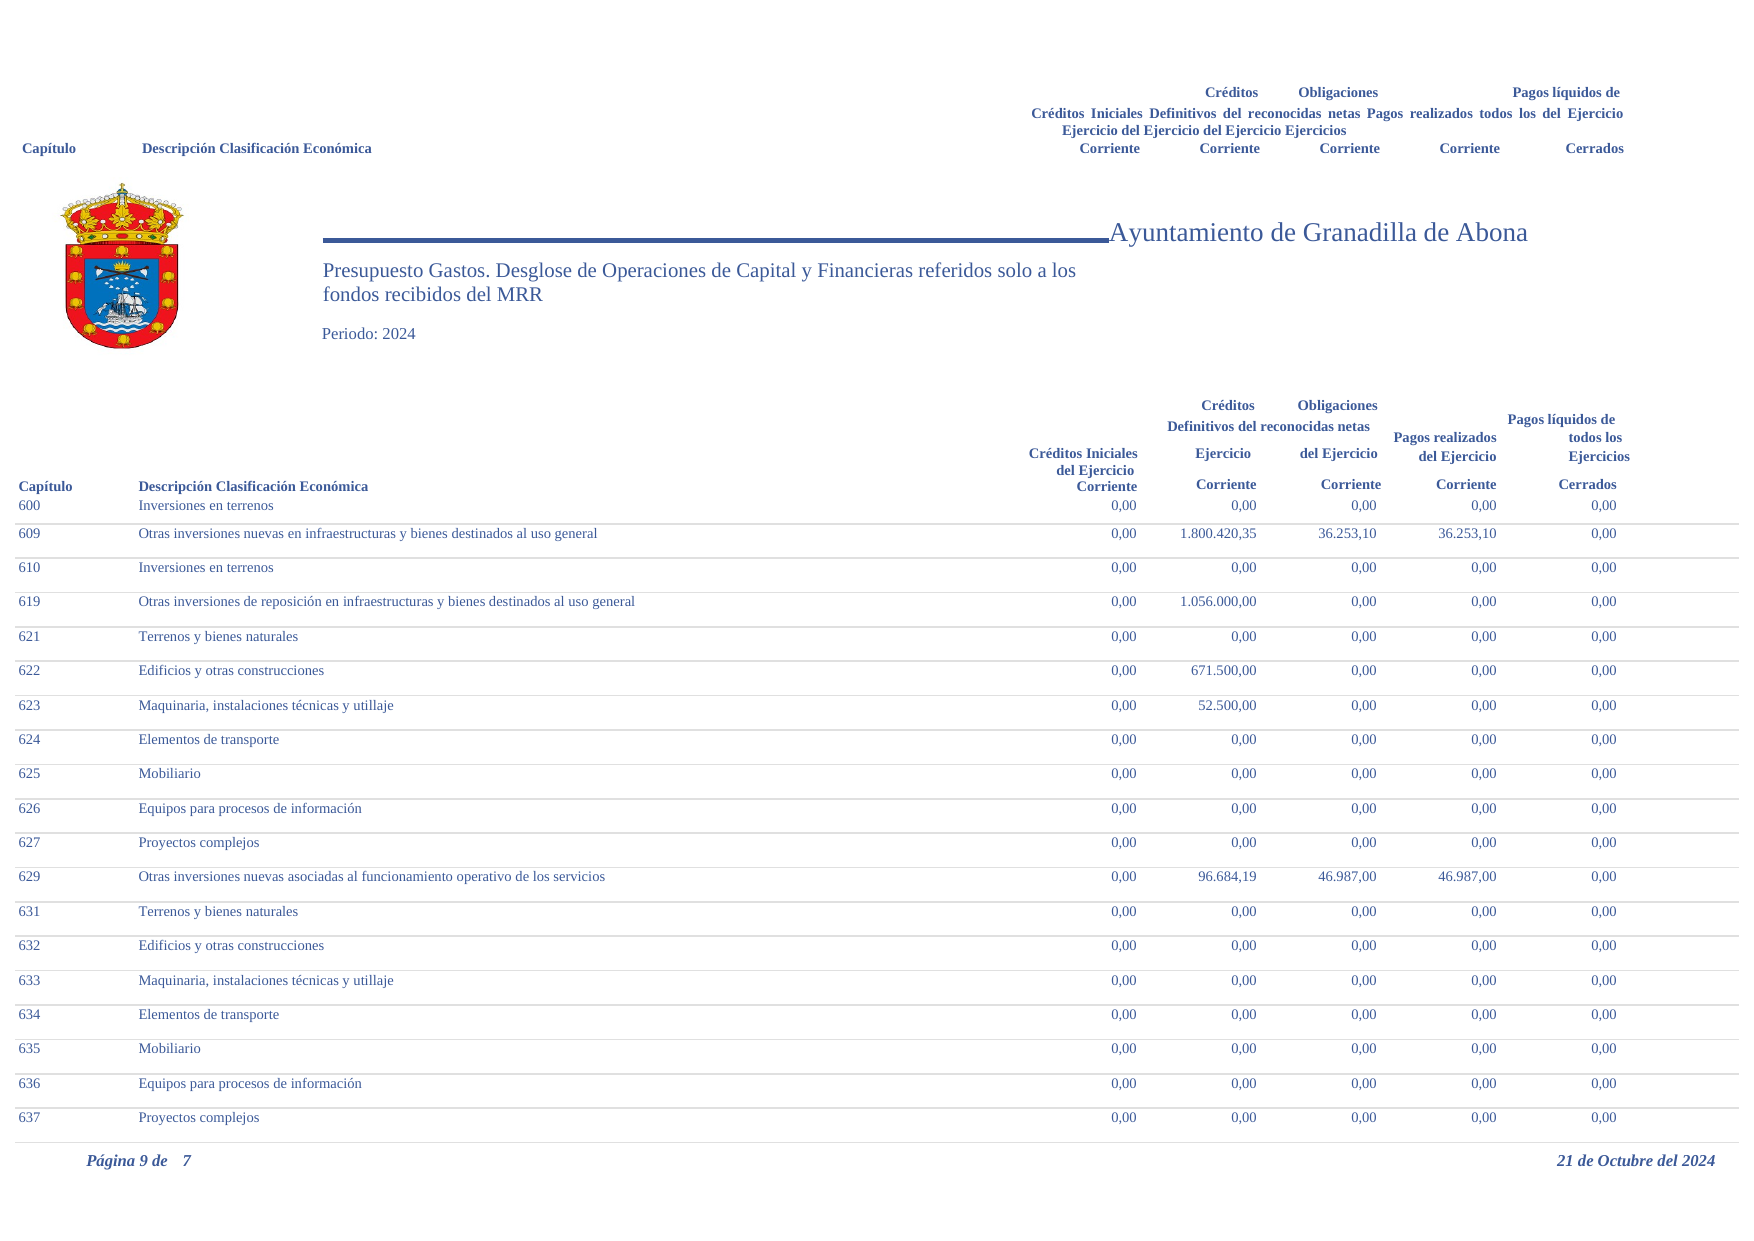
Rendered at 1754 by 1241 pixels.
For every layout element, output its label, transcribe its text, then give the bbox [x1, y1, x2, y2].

table_cell 0,00 [1180, 1075, 1318, 1107]
table_cell 631 [15, 903, 138, 935]
table_cell 0,00 [1438, 937, 1591, 970]
table_cell Otras inversiones nuevas asociadas al funcionamiento operativo de los servicios [138, 868, 1111, 901]
table_cell 0,00 [1111, 1006, 1180, 1038]
table_cell 0,00 [1111, 628, 1180, 660]
table_cell 600 [15, 497, 138, 523]
table_cell 0,00 [1438, 1075, 1591, 1107]
table_cell Otras inversiones nuevas en infraestructuras y bienes destinados al uso general [138, 525, 1111, 557]
table_cell 634 [15, 1006, 138, 1038]
table_cell 0,00 [1111, 696, 1180, 729]
table_cell 46.987,00 [1318, 868, 1438, 901]
table_cell 0,00 [1591, 593, 1739, 626]
table_cell Equipos para procesos de información [138, 800, 1111, 832]
table_cell 0,00 [1318, 765, 1438, 798]
table_cell 0,00 [1318, 834, 1438, 867]
table_cell 625 [15, 765, 138, 798]
table_cell 0,00 [1438, 662, 1591, 695]
table_cell 0,00 [1438, 628, 1591, 660]
table_cell 633 [15, 971, 138, 1004]
table_cell 0,00 [1111, 834, 1180, 867]
table_cell 0,00 [1438, 731, 1591, 763]
table_cell 671.500,00 [1180, 662, 1318, 695]
table_cell 0,00 [1111, 1075, 1180, 1107]
table_cell 0,00 [1591, 1006, 1739, 1038]
table_cell Maquinaria, instalaciones técnicas y utillaje [138, 971, 1111, 1004]
subtitle Ayuntamiento de Granadilla de Abona [232, 216, 1616, 247]
table_cell 624 [15, 731, 138, 763]
table_cell 0,00 [1318, 1109, 1438, 1142]
table_cell 629 [15, 868, 138, 901]
table_cell 0,00 [1438, 593, 1591, 626]
table_header Créditos Obligaciones Definitivos del reconocidas netas Ejercicio del Ejercicio Corriente Corriente [1167, 384, 1393, 497]
table_cell 610 [15, 559, 138, 592]
subtitle Presupuesto Gastos. Desglose de Operaciones de Capital y Financieras referidos solo a los fondos recibidos del MRR [323, 257, 1131, 306]
table_cell Edificios y otras construcciones [138, 937, 1111, 970]
table_cell 0,00 [1591, 765, 1739, 798]
table_cell 0,00 [1438, 497, 1591, 523]
table_cell Terrenos y bienes naturales [138, 628, 1111, 660]
table_cell 0,00 [1438, 1109, 1591, 1142]
table_cell 0,00 [1318, 662, 1438, 695]
table_cell 0,00 [1180, 1109, 1318, 1142]
table_cell Terrenos y bienes naturales [138, 903, 1111, 935]
table_cell 626 [15, 800, 138, 832]
table_cell 636 [15, 1075, 138, 1107]
table_cell 0,00 [1111, 1109, 1180, 1142]
table_cell 0,00 [1180, 834, 1318, 867]
table_cell Proyectos complejos [138, 1109, 1111, 1142]
table_cell 0,00 [1591, 1075, 1739, 1107]
table_cell 96.684,19 [1180, 868, 1318, 901]
table_cell 621 [15, 628, 138, 660]
table_cell Elementos de transporte [138, 731, 1111, 763]
table_cell 0,00 [1438, 903, 1591, 935]
table_cell Inversiones en terrenos [138, 497, 1111, 523]
table_cell 0,00 [1591, 628, 1739, 660]
table_cell 0,00 [1180, 937, 1318, 970]
table_cell Equipos para procesos de información [138, 1075, 1111, 1107]
table_cell 0,00 [1180, 765, 1318, 798]
table_cell 0,00 [1180, 628, 1318, 660]
table_cell 0,00 [1591, 1109, 1739, 1142]
table_cell 0,00 [1180, 559, 1318, 592]
table_cell 0,00 [1111, 731, 1180, 763]
table_cell 0,00 [1180, 800, 1318, 832]
table_cell 0,00 [1111, 765, 1180, 798]
table_cell 0,00 [1318, 1075, 1438, 1107]
table_cell 0,00 [1591, 971, 1739, 1004]
table_cell 0,00 [1318, 497, 1438, 523]
table_cell 0,00 [1318, 1006, 1438, 1038]
table_cell 0,00 [1438, 800, 1591, 832]
table_cell 0,00 [1318, 937, 1438, 970]
table_cell 0,00 [1438, 971, 1591, 1004]
table_cell 0,00 [1111, 593, 1180, 626]
table_cell 0,00 [1591, 525, 1739, 557]
table_cell 0,00 [1318, 1040, 1438, 1073]
table_cell 0,00 [1111, 937, 1180, 970]
table_cell 619 [15, 593, 138, 626]
table_cell 0,00 [1591, 559, 1739, 592]
table_header Pagos líquidos de Pagos realizados todos los del Ejercicio Ejercicios Corriente Cerrados [1393, 384, 1739, 497]
table_cell 52.500,00 [1180, 696, 1318, 729]
table_cell 635 [15, 1040, 138, 1073]
table_cell Proyectos complejos [138, 834, 1111, 867]
table_cell 0,00 [1591, 868, 1739, 901]
table_cell 0,00 [1318, 559, 1438, 592]
table_cell 0,00 [1111, 1040, 1180, 1073]
table_cell Mobiliario [138, 765, 1111, 798]
table_cell Mobiliario [138, 1040, 1111, 1073]
table_cell 0,00 [1180, 731, 1318, 763]
table_cell 0,00 [1318, 903, 1438, 935]
table_cell 0,00 [1591, 903, 1739, 935]
table_cell 0,00 [1111, 971, 1180, 1004]
table_cell 46.987,00 [1438, 868, 1591, 901]
table_cell 0,00 [1111, 903, 1180, 935]
table_cell 0,00 [1111, 497, 1180, 523]
table_cell Maquinaria, instalaciones técnicas y utillaje [138, 696, 1111, 729]
table_cell 0,00 [1318, 971, 1438, 1004]
table_header Créditos Iniciales del Ejercicio Corriente [1028, 384, 1167, 497]
table_cell 0,00 [1438, 765, 1591, 798]
table_cell 0,00 [1591, 731, 1739, 763]
table_cell 0,00 [1180, 497, 1318, 523]
table_cell Edificios y otras construcciones [138, 662, 1111, 695]
table_cell 0,00 [1318, 800, 1438, 832]
table_cell 0,00 [1111, 559, 1180, 592]
table_cell 0,00 [1111, 868, 1180, 901]
table_cell 0,00 [1111, 525, 1180, 557]
table_cell 609 [15, 525, 138, 557]
table_cell 0,00 [1111, 662, 1180, 695]
table_cell 36.253,10 [1438, 525, 1591, 557]
table_cell 627 [15, 834, 138, 867]
table_cell 0,00 [1438, 559, 1591, 592]
table_cell 0,00 [1318, 696, 1438, 729]
table_cell 0,00 [1180, 971, 1318, 1004]
table_cell 0,00 [1591, 696, 1739, 729]
table_cell 1.800.420,35 [1180, 525, 1318, 557]
table_cell 0,00 [1111, 800, 1180, 832]
table_cell 622 [15, 662, 138, 695]
table_cell 0,00 [1438, 696, 1591, 729]
table_cell Elementos de transporte [138, 1006, 1111, 1038]
table_cell 0,00 [1180, 1006, 1318, 1038]
table_cell 36.253,10 [1318, 525, 1438, 557]
table_cell 637 [15, 1109, 138, 1142]
table_header Descripción Clasificación Económica [138, 384, 1027, 497]
table_cell 0,00 [1318, 628, 1438, 660]
table_cell 0,00 [1318, 593, 1438, 626]
table_cell 0,00 [1591, 834, 1739, 867]
table_cell 1.056.000,00 [1180, 593, 1318, 626]
table_cell 0,00 [1180, 903, 1318, 935]
table_cell 0,00 [1318, 731, 1438, 763]
table_cell 0,00 [1438, 1006, 1591, 1038]
table_cell 0,00 [1591, 800, 1739, 832]
table_cell 632 [15, 937, 138, 970]
table_cell 0,00 [1438, 834, 1591, 867]
table_cell 623 [15, 696, 138, 729]
table_cell 0,00 [1438, 1040, 1591, 1073]
table_cell Inversiones en terrenos [138, 559, 1111, 592]
table_header Capítulo [15, 384, 138, 497]
table_cell 0,00 [1180, 1040, 1318, 1073]
table_cell 0,00 [1591, 662, 1739, 695]
table_cell 0,00 [1591, 497, 1739, 523]
table_cell 0,00 [1591, 937, 1739, 970]
table_cell Otras inversiones de reposición en infraestructuras y bienes destinados al uso general [138, 593, 1111, 626]
text Periodo: 2024 [322, 323, 1616, 343]
table_cell 0,00 [1591, 1040, 1739, 1073]
